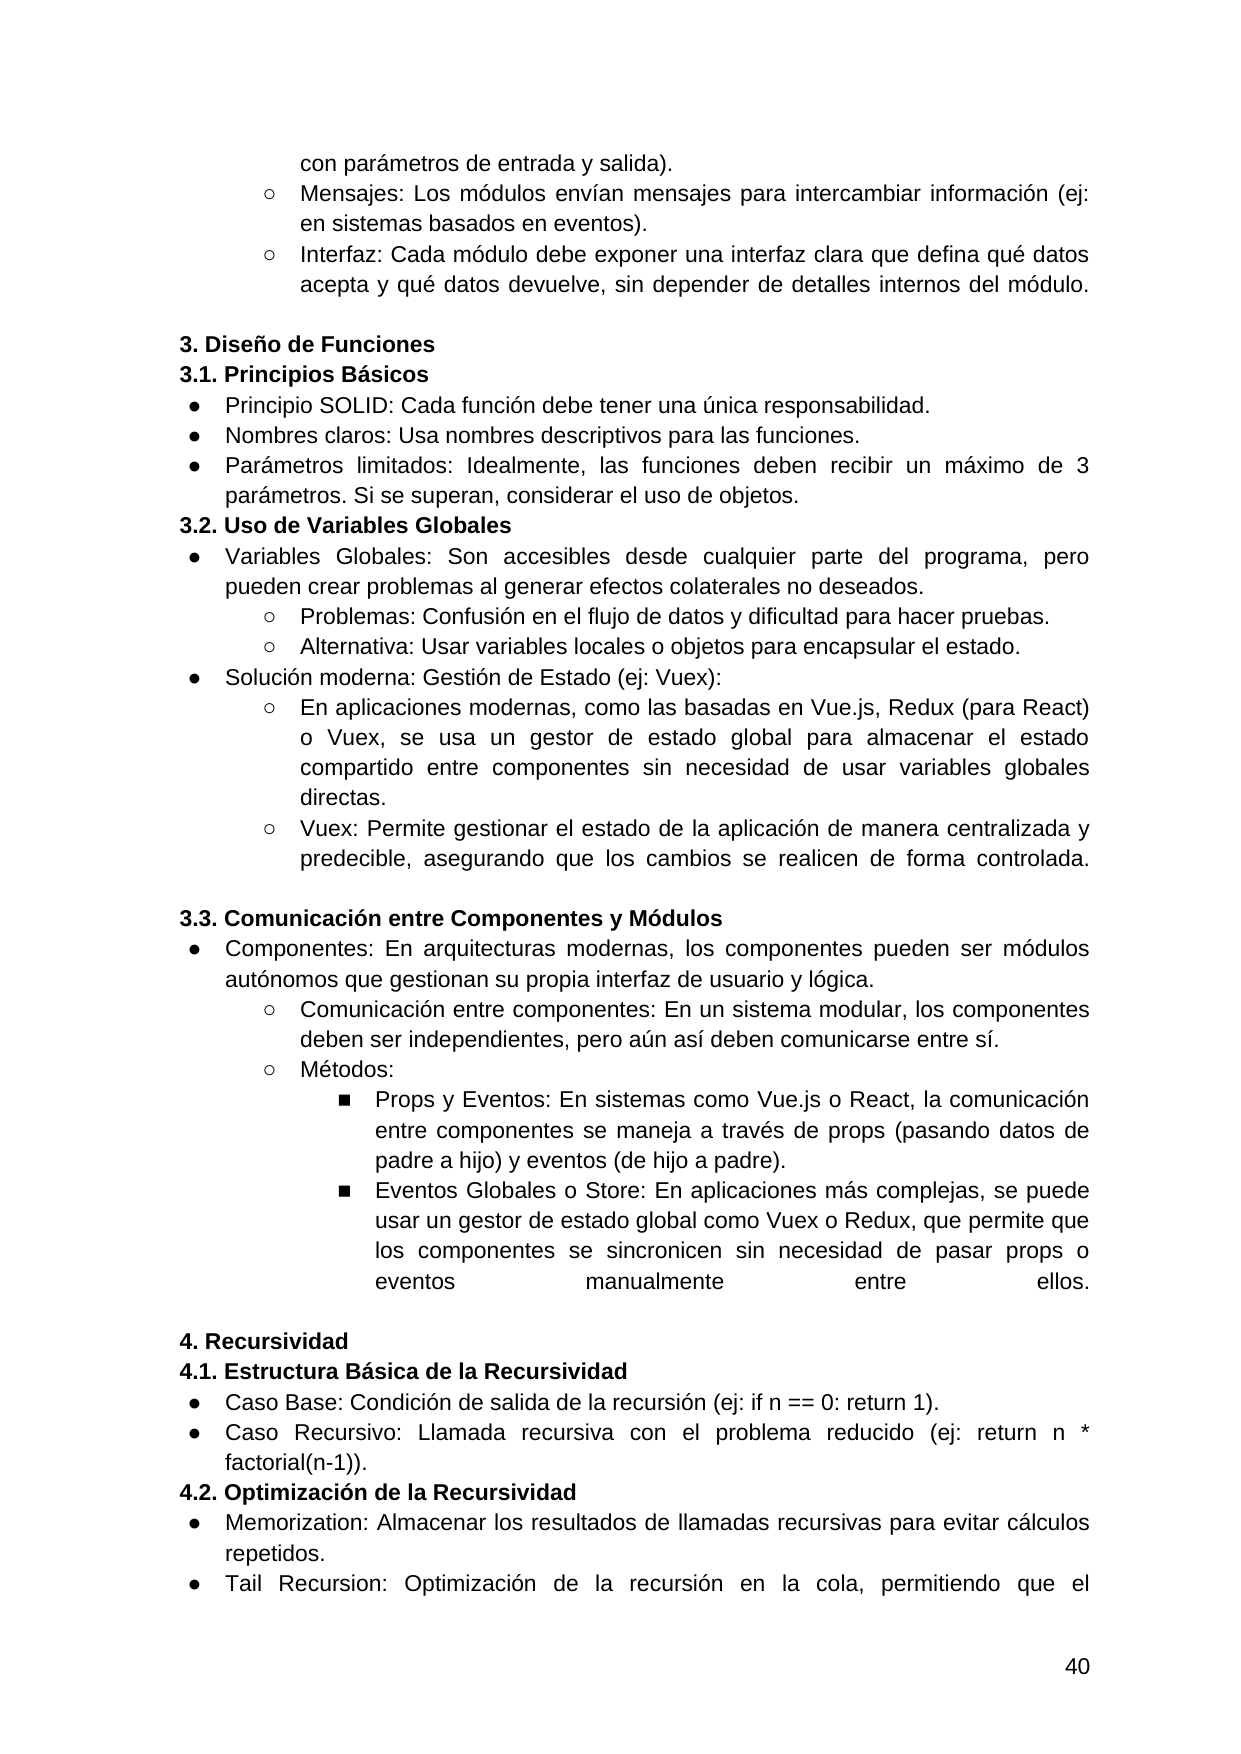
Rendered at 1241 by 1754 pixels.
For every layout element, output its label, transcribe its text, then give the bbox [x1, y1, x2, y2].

list con parámetros de entrada y salida). [262, 150, 1090, 176]
list Solución moderna: Gestión de Estado (ej: Vuex): [187, 663, 1090, 690]
list En aplicaciones modernas, como las basadas en Vue.js, Redux (para React) o Vuex, se usa un gestor de estado global para almacenar el estado compartido entre componentes sin necesidad de usar variables globales directas. [262, 694, 1090, 811]
list Comunicación entre componentes: En un sistema modular, los componentes deben ser independientes, pero aún así deben comunicarse entre sí. [262, 996, 1090, 1052]
list Vuex: Permite gestionar el estado de la aplicación de manera centralizada y predecible, asegurando que los cambios se realicen de forma controlada. [262, 814, 1090, 901]
list Tail Recursion: Optimización de la recursión en la cola, permitiendo que el [187, 1570, 1090, 1596]
text 3.2. Uso de Variables Globales [179, 512, 1090, 539]
list Eventos Globales o Store: En aplicaciones más complejas, se puede usar un gestor de estado global como Vuex o Redux, que permite que los componentes se sincronicen sin necesidad de pasar props o eventos manualmente entre ellos. [337, 1177, 1090, 1324]
text 4.1. Estructura Básica de la Recursividad [179, 1358, 1090, 1385]
text 4. Recursividad [179, 1328, 1090, 1354]
list Interfaz: Cada módulo debe exponer una interfaz clara que defina qué datos acepta y qué datos devuelve, sin depender de detalles internos del módulo. [262, 241, 1090, 327]
list Parámetros limitados: Idealmente, las funciones deben recibir un máximo de 3 parámetros. Si se superan, considerar el uso de objetos. [187, 452, 1090, 509]
text 3.3. Comunicación entre Componentes y Módulos [179, 905, 1090, 932]
text 3. Diseño de Funciones [179, 331, 1090, 358]
list Props y Eventos: En sistemas como Vue.js o React, la comunicación entre componentes se maneja a través de props (pasando datos de padre a hijo) y eventos (de hijo a padre). [337, 1086, 1090, 1173]
list Métodos: [262, 1056, 1090, 1083]
list Caso Base: Condición de salida de la recursión (ej: if n == 0: return 1). [187, 1388, 1090, 1415]
list Memorization: Almacenar los resultados de llamadas recursivas para evitar cálculos repetidos. [187, 1509, 1090, 1566]
text 3.1. Principios Básicos [179, 361, 1090, 388]
list Variables Globales: Son accesibles desde cualquier parte del programa, pero pueden crear problemas al generar efectos colaterales no deseados. [187, 543, 1090, 599]
list Mensajes: Los módulos envían mensajes para intercambiar información (ej: en sistemas basados en eventos). [262, 180, 1090, 237]
list Principio SOLID: Cada función debe tener una única responsabilidad. [187, 392, 1090, 418]
list Alternativa: Usar variables locales o objetos para encapsular el estado. [262, 633, 1090, 660]
text 4.2. Optimización de la Recursividad [179, 1479, 1090, 1506]
list Problemas: Confusión en el flujo de datos y dificultad para hacer pruebas. [262, 603, 1090, 629]
list Componentes: En arquitecturas modernas, los componentes pueden ser módulos autónomos que gestionan su propia interfaz de usuario y lógica. [187, 935, 1090, 992]
list Caso Recursivo: Llamada recursiva con el problema reducido (ej: return n * factorial(n-1)). [187, 1419, 1090, 1475]
list Nombres claros: Usa nombres descriptivos para las funciones. [187, 422, 1090, 448]
